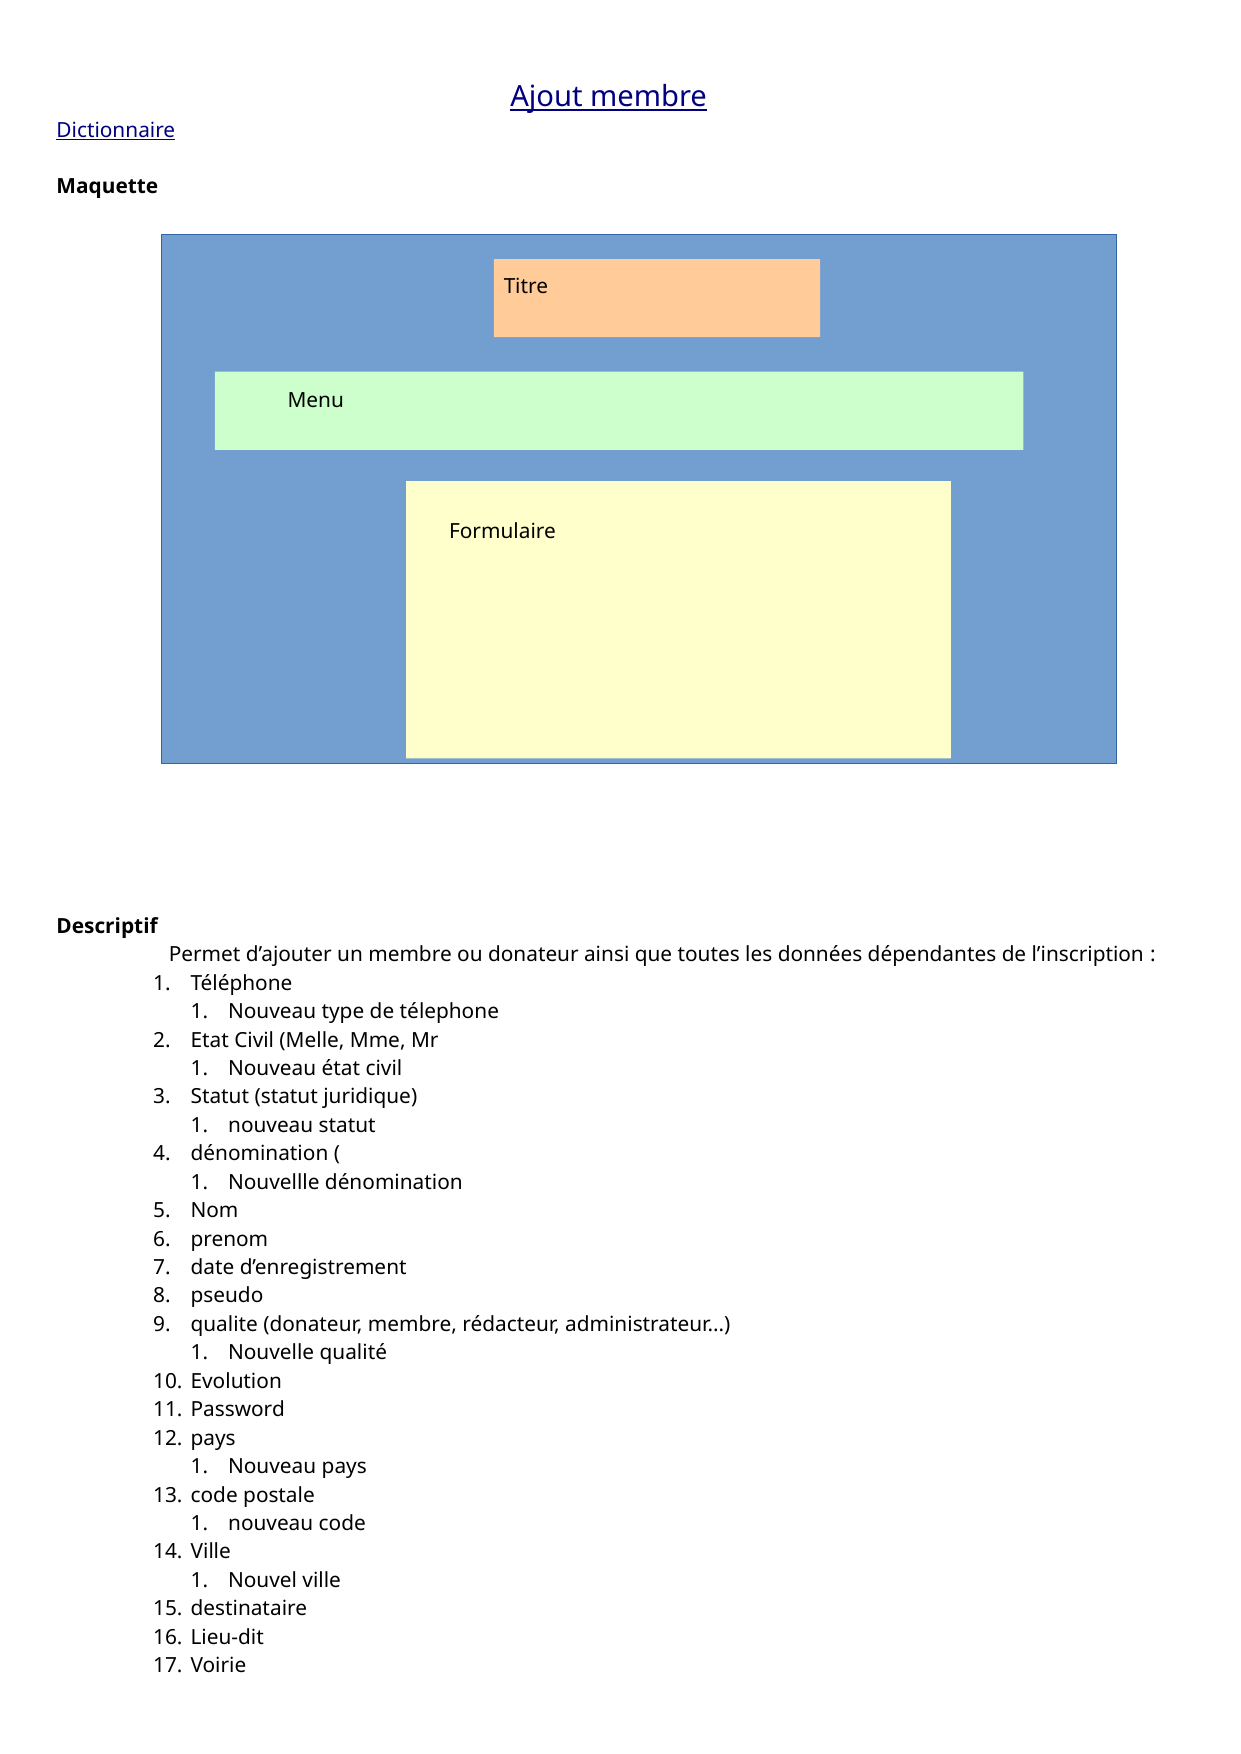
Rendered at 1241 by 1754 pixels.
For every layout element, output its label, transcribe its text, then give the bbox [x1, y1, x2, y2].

text Permet d’ajouter un membre ou donateur ainsi que toutes les données dépendantes de l’inscription : [115, 939, 1161, 968]
list Nouveau pays [190, 1451, 1161, 1480]
list code postale [153, 1480, 1161, 1508]
list Evolution [153, 1366, 1161, 1394]
list prenom [153, 1224, 1161, 1252]
list Nouvellle dénomination [190, 1167, 1161, 1195]
text Ajout membre [56, 75, 1161, 115]
list Nom [153, 1195, 1161, 1224]
list Ville [153, 1537, 1161, 1565]
text Dictionnaire [56, 115, 1161, 143]
text Descriptif [56, 911, 1161, 939]
list pays [153, 1423, 1161, 1451]
list Voirie [153, 1650, 1161, 1679]
list Statut (statut juridique) [153, 1082, 1161, 1110]
list dénomination ( [153, 1138, 1161, 1167]
list nouveau statut [190, 1110, 1161, 1138]
list Nouveau état civil [190, 1053, 1161, 1082]
list nouveau code [190, 1508, 1161, 1537]
list Nouvelle qualité [190, 1337, 1161, 1366]
list pseudo [153, 1281, 1161, 1309]
list destinataire [153, 1593, 1161, 1622]
list Nouvel ville [190, 1565, 1161, 1593]
list date d’enregistrement [153, 1252, 1161, 1281]
list Etat Civil (Melle, Mme, Mr [153, 1025, 1161, 1053]
list qualite (donateur, membre, rédacteur, administrateur...) [153, 1309, 1161, 1337]
list Nouveau type de télephone [190, 996, 1161, 1025]
list Lieu-dit [153, 1622, 1161, 1650]
text Maquette [56, 172, 1161, 200]
list Password [153, 1394, 1161, 1423]
list Téléphone [153, 968, 1161, 996]
